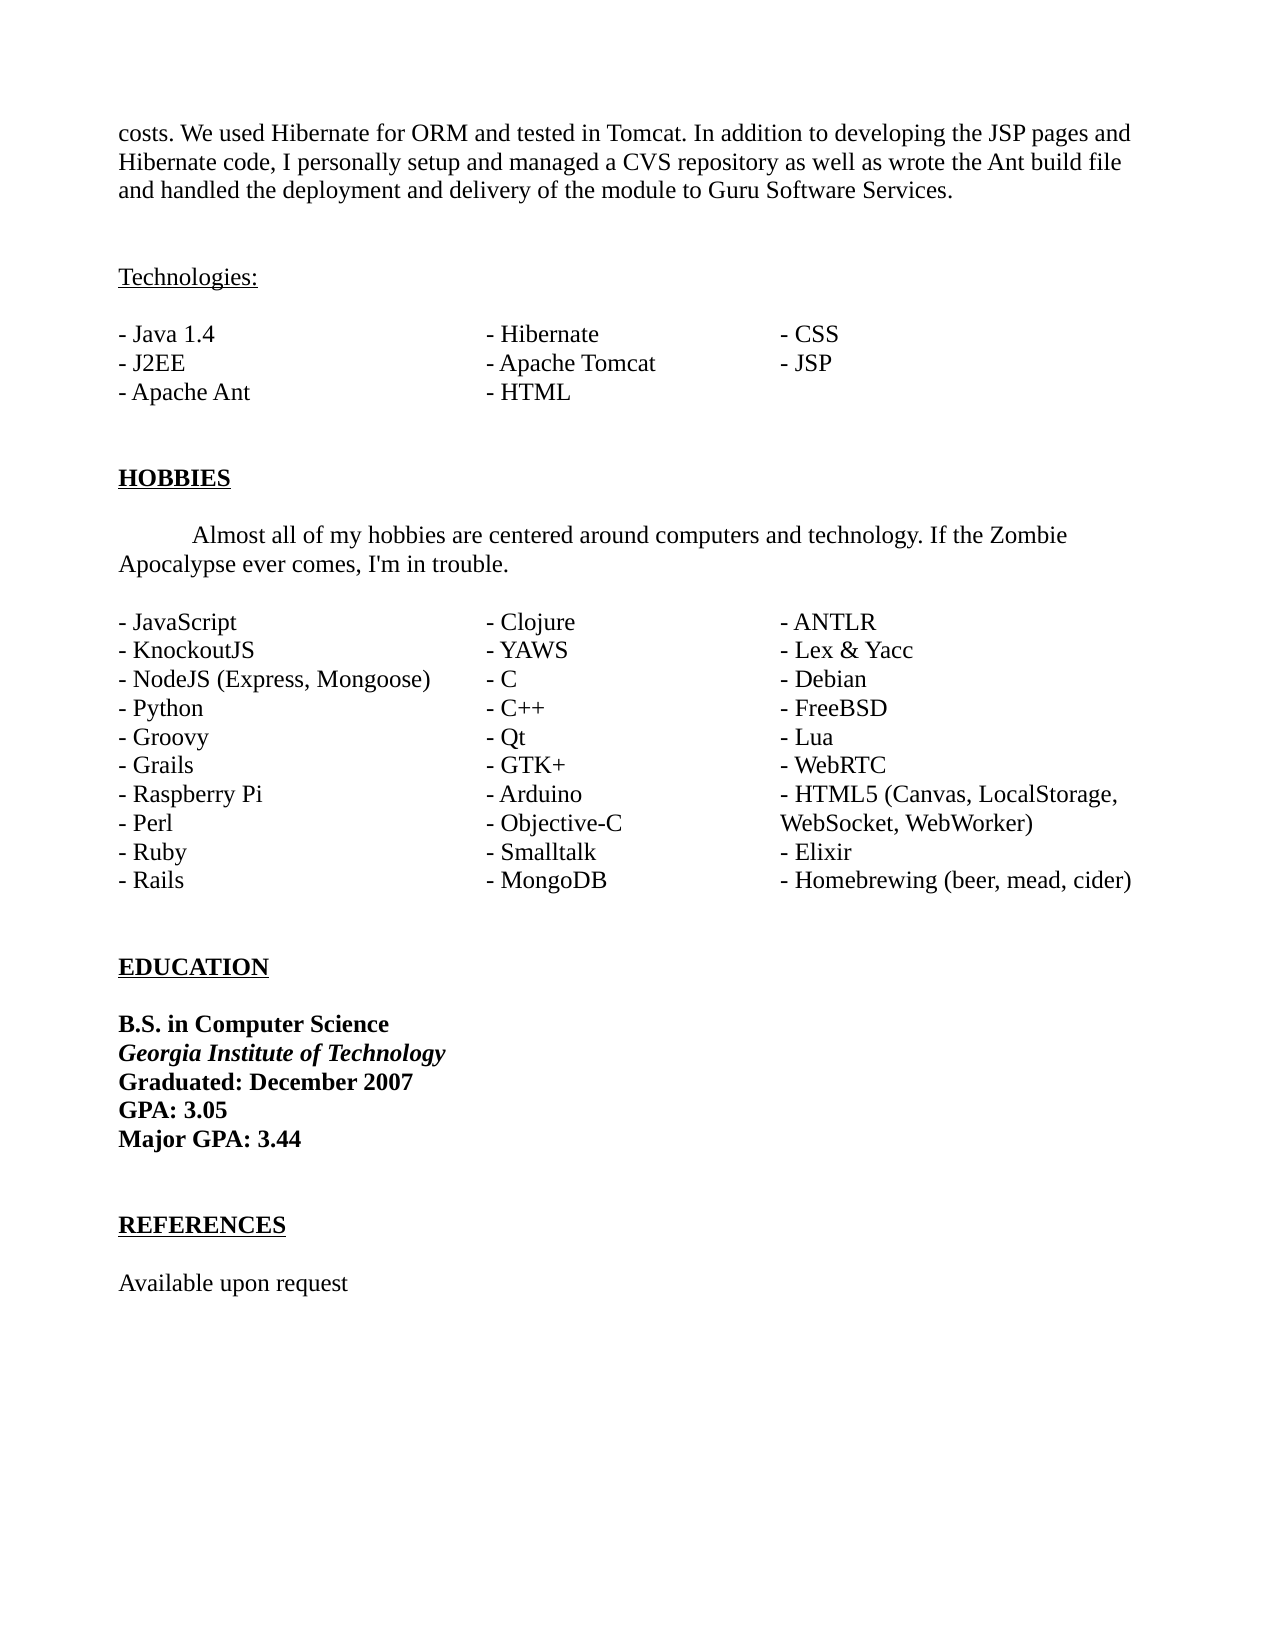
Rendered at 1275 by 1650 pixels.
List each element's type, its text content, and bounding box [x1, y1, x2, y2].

text HOBBIES [118, 463, 1157, 492]
text - JavaScript - Clojure - ANTLR [118, 607, 1157, 636]
text - Ruby - Smalltalk - Elixir [118, 837, 1157, 866]
text costs. We used Hibernate for ORM and tested in Tomcat. In addition to developing the JSP pages and [118, 118, 1157, 147]
text Georgia Institute of Technology [118, 1038, 1157, 1067]
text - Rails - MongoDB - Homebrewing (beer, mead, cider) [118, 866, 1157, 894]
text - Python - C++ - FreeBSD [118, 693, 1157, 722]
text - NodeJS (Express, Mongoose) - C - Debian [118, 664, 1157, 693]
text Hibernate code, I personally setup and managed a CVS repository as well as wrote the Ant build file and handled the deployment and delivery of the module to Guru Software Services. [118, 147, 1157, 204]
text Almost all of my hobbies are centered around computers and technology. If the Zombie Apocalypse ever comes, I'm in trouble. [118, 521, 1157, 578]
text - KnockoutJS - YAWS - Lex & Yacc [118, 636, 1157, 664]
text - Grails - GTK+ - WebRTC [118, 751, 1157, 779]
text Major GPA: 3.44 [118, 1124, 1157, 1153]
text - J2EE - Apache Tomcat - JSP [118, 348, 1157, 377]
text - Groovy - Qt - Lua [118, 722, 1157, 751]
text - Raspberry Pi - Arduino - HTML5 (Canvas, LocalStorage, [118, 779, 1157, 808]
text Graduated: December 2007 [118, 1067, 1157, 1096]
text EDUCATION [118, 952, 1157, 981]
text REFERENCES [118, 1211, 1157, 1239]
text GPA: 3.05 [118, 1096, 1157, 1124]
text - Apache Ant - HTML [118, 377, 1157, 406]
text B.S. in Computer Science [118, 1009, 1157, 1038]
text - Java 1.4 - Hibernate - CSS [118, 319, 1157, 348]
text - Perl - Objective-C WebSocket, WebWorker) [118, 808, 1157, 837]
text Technologies: [118, 262, 1157, 291]
text Available upon request [118, 1268, 1157, 1297]
